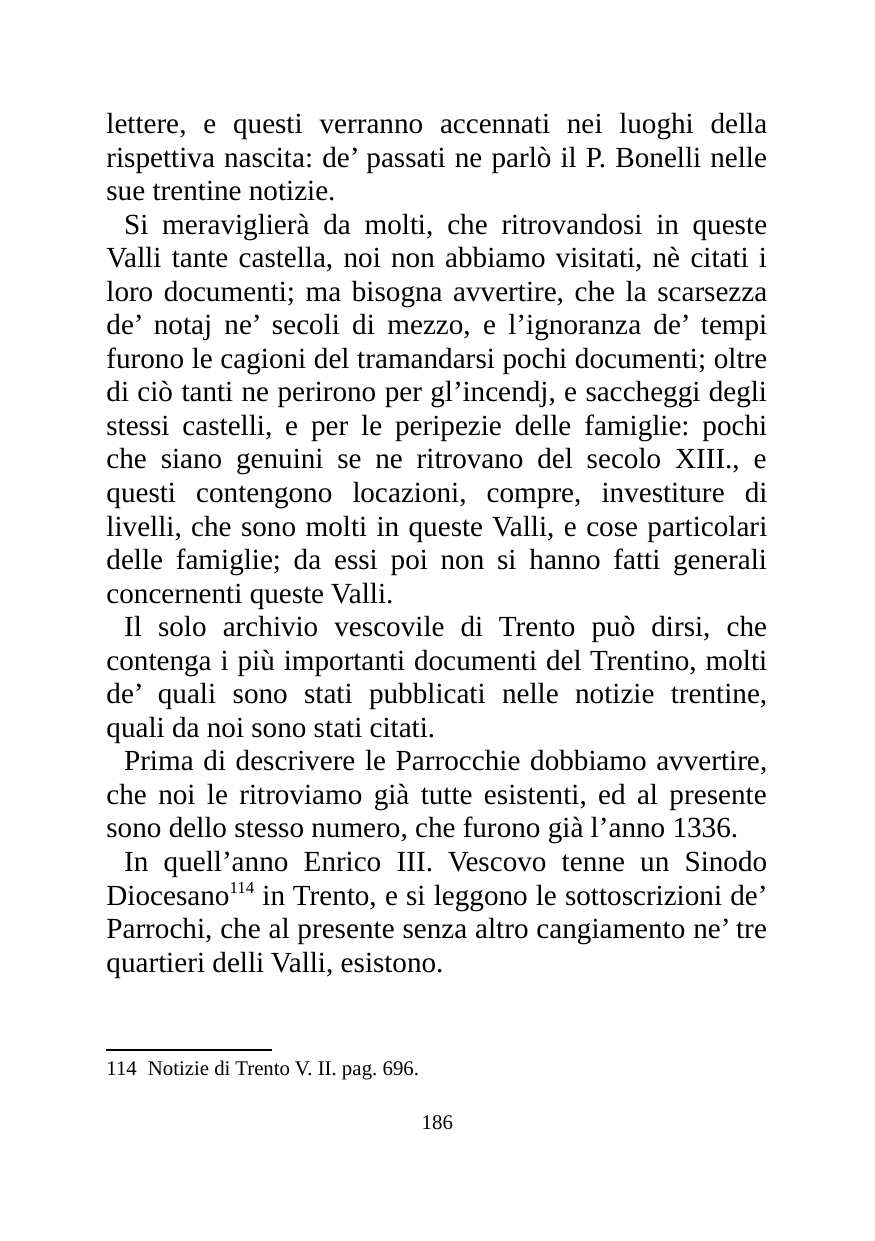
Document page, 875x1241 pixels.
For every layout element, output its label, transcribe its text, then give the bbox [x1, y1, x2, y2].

text Si meraviglierà da molti, che ritrovandosi in queste Valli tante castella, noi non abbiamo visitati, nè citati i loro documenti; ma bisogna avvertire, che la scarsezza de’ notaj ne’ secoli di mezzo, e l’ignoranza de’ tempi furono le cagioni del tramandarsi pochi documenti; oltre di ciò tanti ne perirono per gl’incendj, e saccheggi degli stessi castelli, e per le peripezie delle famiglie: pochi che siano genuini se ne ritrovano del secolo XIII., e questi contengono locazioni, compre, investiture di livelli, che sono molti in queste Valli, e cose particolari delle famiglie; da essi poi non si hanno fatti generali concernenti queste Valli. [106, 207, 768, 609]
text In quell’anno Enrico III. Vescovo tenne un Sinodo Diocesano in Trento, e si leggono le sottoscrizioni de’ Parrochi, che al presente senza altro cangiamento ne’ tre quartieri delli Valli, esistono. [106, 844, 768, 978]
text Notizie di Trento V. II. pag. 696. [106, 1056, 768, 1080]
text Prima di descrivere le Parrocchie dobbiamo avvertire, che noi le ritroviamo già tutte esistenti, ed al presente sono dello stesso numero, che furono già l’anno 1336. [106, 743, 768, 844]
text Il solo archivio vescovile di Trento può dirsi, che contenga i più importanti documenti del Trentino, molti de’ quali sono stati pubblicati nelle notizie trentine, quali da noi sono stati citati. [106, 609, 768, 743]
text lettere, e questi verranno accennati nei luoghi della rispettiva nascita: de’ passati ne parlò il P. Bonelli nelle sue trentine notizie. [106, 106, 768, 207]
